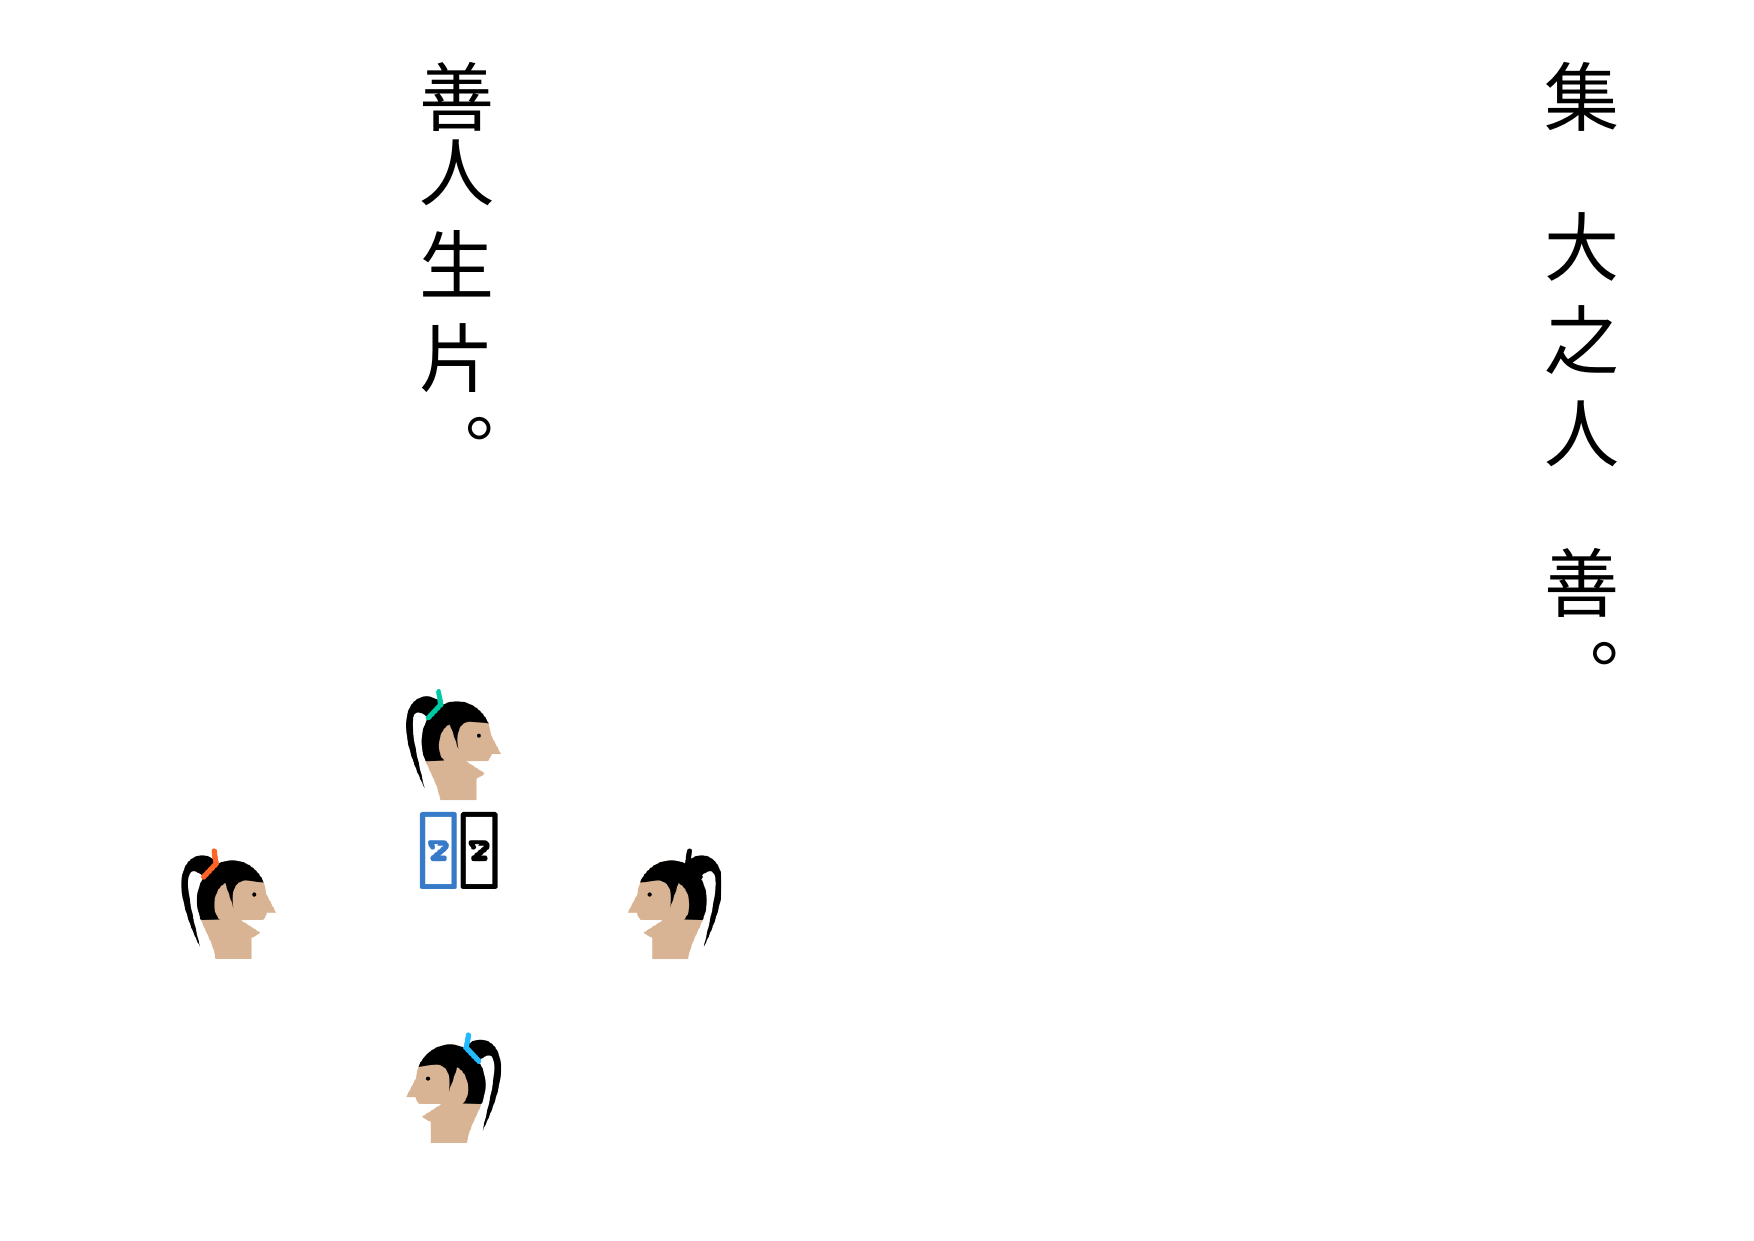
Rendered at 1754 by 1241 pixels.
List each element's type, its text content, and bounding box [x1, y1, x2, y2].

text [402, 1143, 511, 1181]
text 善人 生 片 。 [402, 59, 511, 689]
text 集 大 之 人 善 。 [1527, 59, 1636, 1181]
picture [181, 689, 722, 1143]
